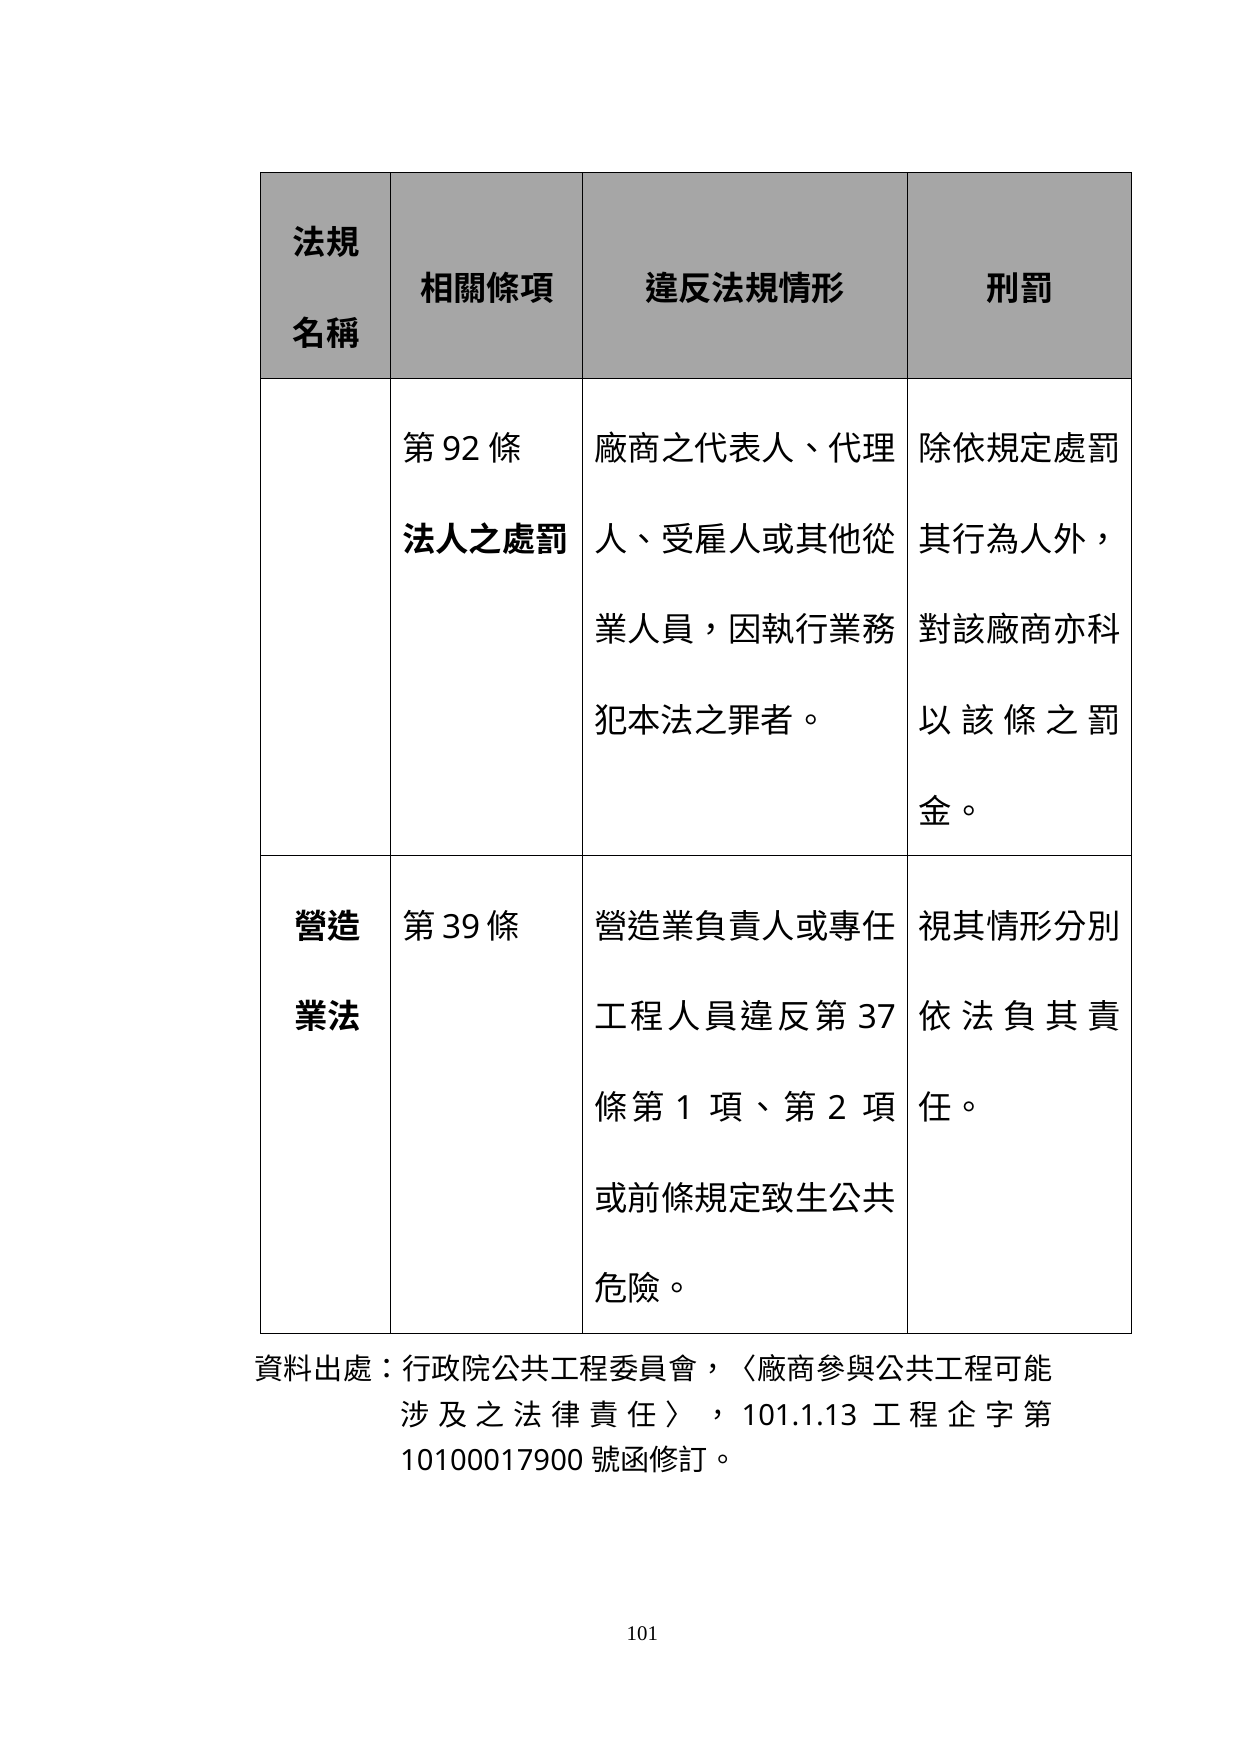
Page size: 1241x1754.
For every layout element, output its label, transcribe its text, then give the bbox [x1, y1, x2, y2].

table_cell 視其情形分別依法負其責任。 [908, 856, 1131, 1333]
table_cell 營造業負責人或專任工程人員違反第37 條第1 項、第2 項或前條規定致生公共危險。 [583, 856, 907, 1333]
table_cell [261, 379, 390, 855]
table_cell 營造 業法 [261, 856, 390, 1333]
table_cell 第92 條 法人之處罰 [391, 379, 582, 855]
table_cell 除依規定處罰其行為人外，對該廠商亦科以該條之罰金。 [908, 379, 1131, 855]
text 資料出處：行政院公共工程委員會，〈廠商參與公共工程可能涉及之法律責任〉，101.1.13工程企字第10100017900 號函修訂。 [254, 1334, 1053, 1470]
table_header 違反法規情形 [583, 173, 907, 378]
table_header 法規 名稱 [261, 173, 390, 378]
table_cell 廠商之代表人、代理人、受雇人或其他從業人員，因執行業務犯本法之罪者。 [583, 379, 907, 855]
table_cell 第39條 [391, 856, 582, 1333]
table_header 刑罰 [908, 173, 1131, 378]
table_header 相關條項 [391, 173, 582, 378]
